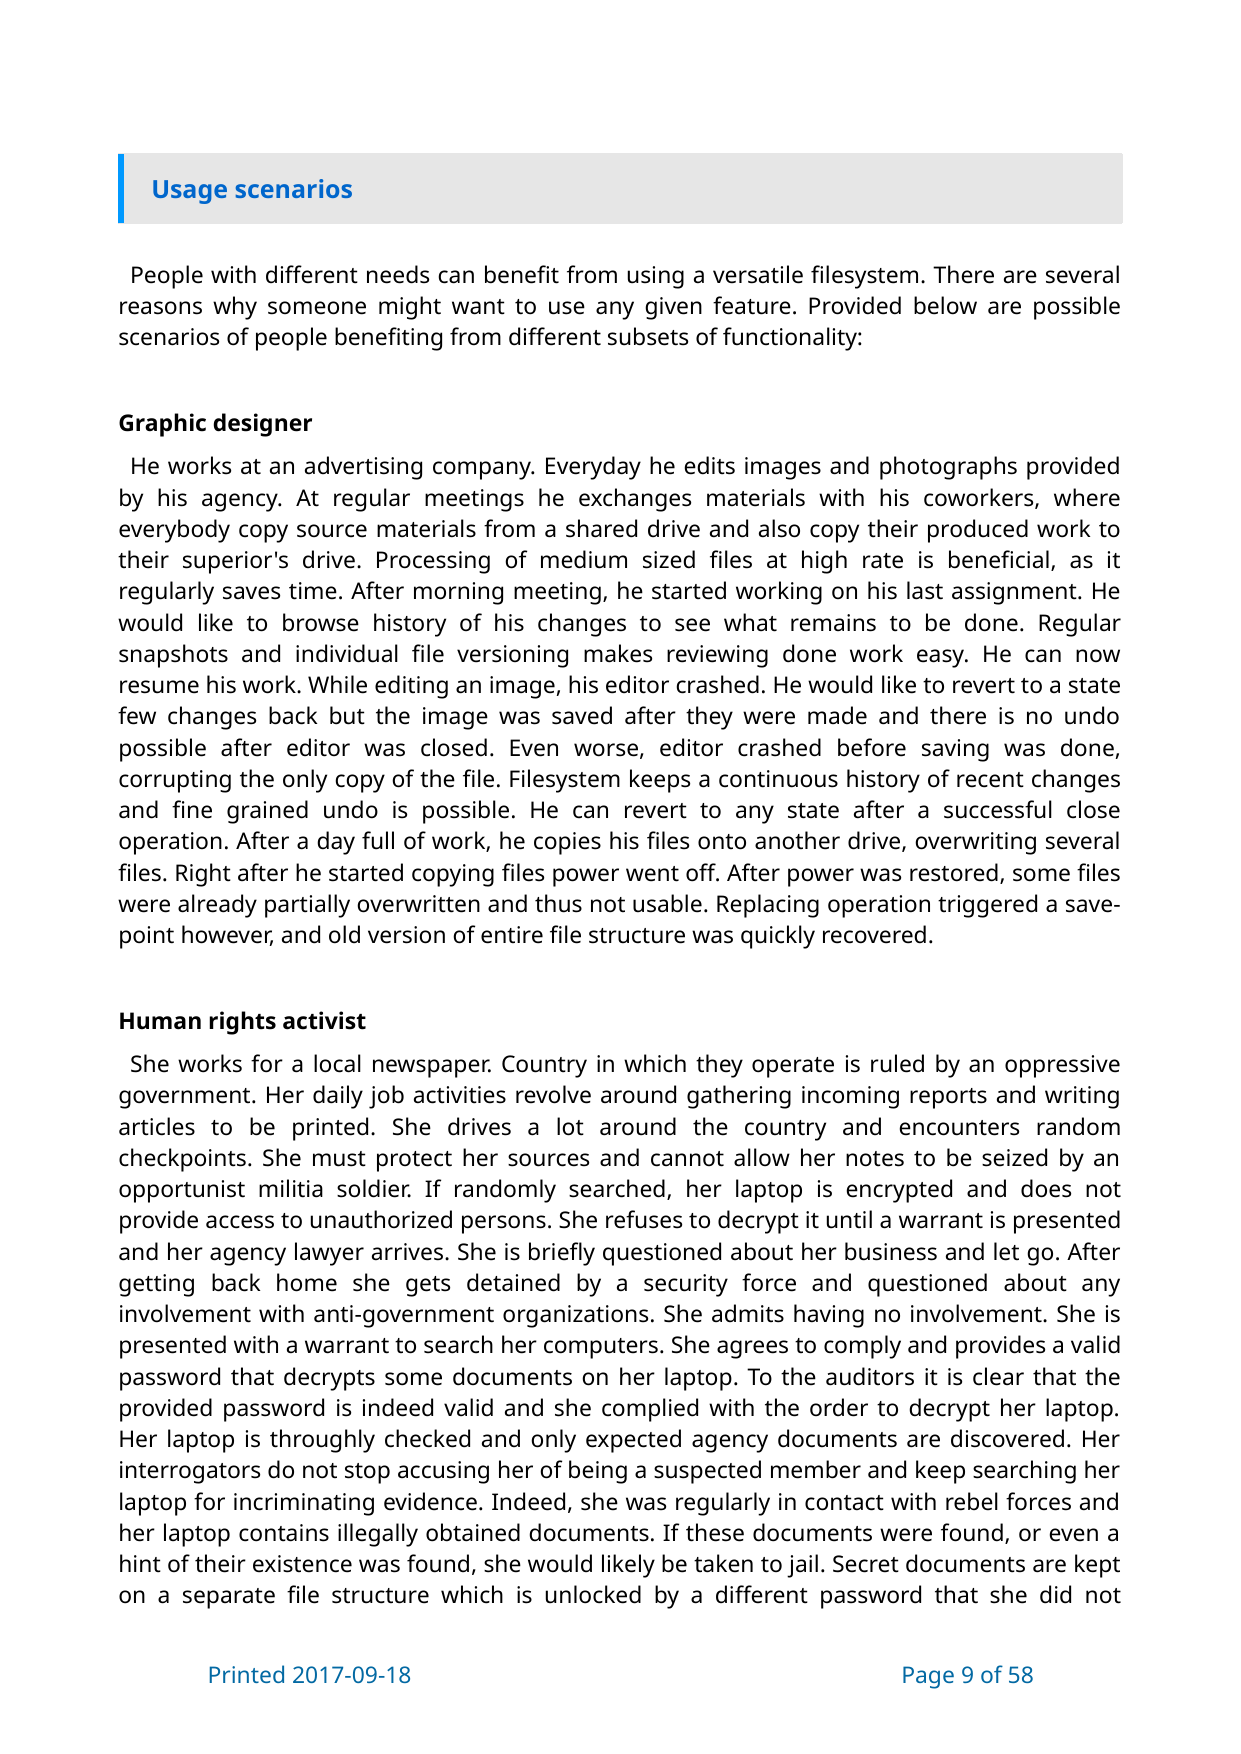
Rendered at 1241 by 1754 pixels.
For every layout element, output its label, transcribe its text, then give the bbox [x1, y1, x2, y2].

subtitle Human rights activist [118, 1005, 1122, 1036]
subtitle Graphic designer [118, 407, 1122, 438]
subtitle Usage scenarios [124, 155, 1122, 223]
text He works at an advertising company. Everyday he edits images and photographs provided by his agency. At regular meetings he exchanges materials with his coworkers, where everybody copy source materials from a shared drive and also copy their produced work to their superior's drive. Processing of medium sized files at high rate is beneficial, as it regularly saves time. After morning meeting, he started working on his last assignment. He would like to browse history of his changes to see what remains to be done. Regular snapshots and individual file versioning makes reviewing done work easy. He can now resume his work. While editing an image, his editor crashed. He would like to revert to a state few changes back but the image was saved after they were made and there is no undo possible after editor was closed. Even worse, editor crashed before saving was done, corrupting the only copy of the file. Filesystem keeps a continuous history of recent changes and fine grained undo is possible. He can revert to any state after a successful close operation. After a day full of work, he copies his files onto another drive, overwriting several files. Right after he started copying files power went off. After power was restored, some files were already partially overwritten and thus not usable. Replacing operation triggered a save-point however, and old version of entire file structure was quickly recovered. [118, 450, 1122, 950]
text People with different needs can benefit from using a versatile filesystem. There are several reasons why someone might want to use any given feature. Provided below are possible scenarios of people benefiting from different subsets of functionality: [118, 259, 1122, 352]
text She works for a local newspaper. Country in which they operate is ruled by an oppressive government. Her daily job activities revolve around gathering incoming reports and writing articles to be printed. She drives a lot around the country and encounters random checkpoints. She must protect her sources and cannot allow her notes to be seized by an opportunist militia soldier. If randomly searched, her laptop is encrypted and does not provide access to unauthorized persons. She refuses to decrypt it until a warrant is presented and her agency lawyer arrives. She is briefly questioned about her business and let go. After getting back home she gets detained by a security force and questioned about any involvement with anti-government organizations. She admits having no involvement. She is presented with a warrant to search her computers. She agrees to comply and provides a valid password that decrypts some documents on her laptop. To the auditors it is clear that the provided password is indeed valid and she complied with the order to decrypt her laptop. Her laptop is throughly checked and only expected agency documents are discovered. Her interrogators do not stop accusing her of being a suspected member and keep searching her laptop for incriminating evidence. Indeed, she was regularly in contact with rebel forces and her laptop contains illegally obtained documents. If these documents were found, or even a hint of their existence was found, she would likely be taken to jail. Secret documents are kept on a separate file structure which is unlocked by a different password that she did not [118, 1048, 1122, 1611]
